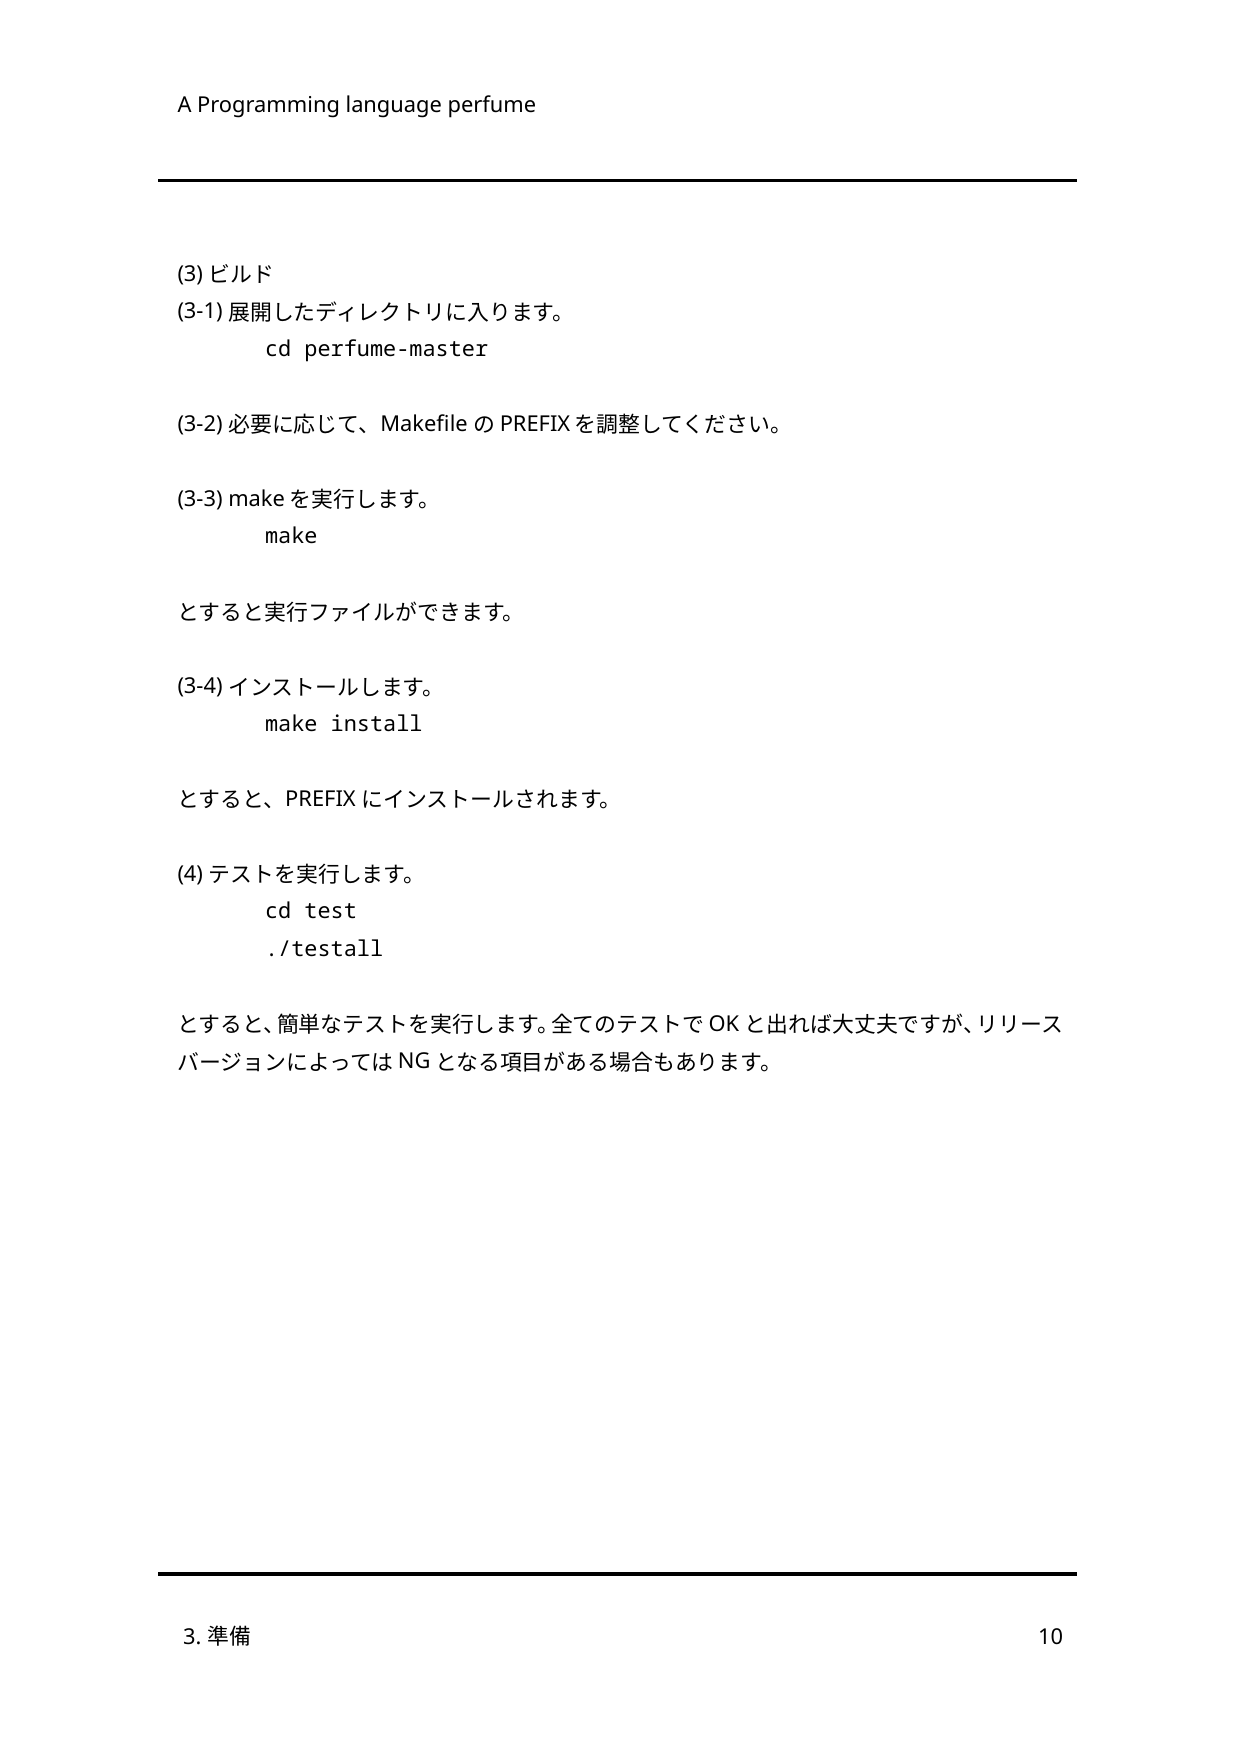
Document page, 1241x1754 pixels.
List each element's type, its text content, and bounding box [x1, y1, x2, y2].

text make [177, 517, 1063, 554]
text make install [177, 704, 1063, 742]
text cd test [177, 892, 1063, 929]
text とすると、PREFIX にインストールされます。 [177, 779, 1063, 817]
text (3-3) makeを実行します。 [177, 479, 1063, 517]
text (3-4) インストールします。 [177, 667, 1063, 704]
text とすると実行ファイルができます。 [177, 592, 1063, 629]
text cd perfume-master [177, 329, 1063, 367]
text ./testall [177, 929, 1063, 967]
text (4) テストを実行します。 [177, 854, 1063, 892]
text (3-1) 展開したディレクトリに入ります。 [177, 292, 1063, 329]
text (3) ビルド [177, 254, 1063, 292]
text とすると、簡単なテストを実行します。全てのテストでOK と出れば大丈夫ですが、リリースバージョンによってはNGとなる項目がある場合もあります。 [177, 1004, 1063, 1079]
text (3-2) 必要に応じて、Makefile のPREFIXを調整してください。 [177, 404, 1063, 442]
